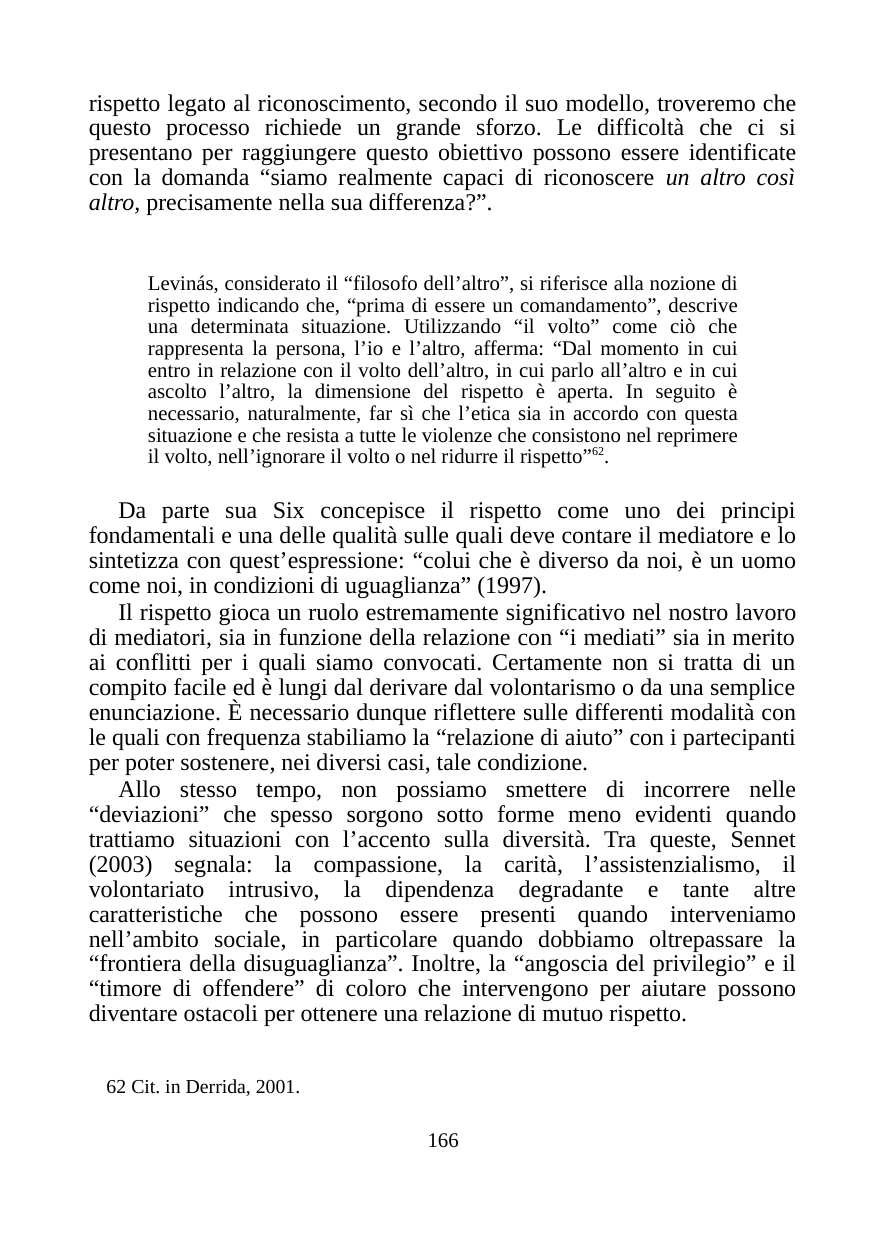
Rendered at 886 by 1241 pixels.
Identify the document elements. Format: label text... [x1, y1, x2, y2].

text Levinás, considerato il “filosofo dell’altro”, si riferisce alla nozione di rispetto indicando che, “prima di essere un comandamento”, descrive una determinata situazione. Utilizzando “il volto” come ciò che rappresenta la persona, l’io e l’altro, afferma: “Dal momento in cui entro in relazione con il volto dell’altro, in cui parlo all’altro e in cui ascolto l’altro, la dimensione del rispetto è aperta. In seguito è necessario, naturalmente, far sì che l’etica sia in accordo con questa situazione e che resista a tutte le violenze che consistono nel reprimere il volto, nell’ignorare il volto o nel ridurre il rispetto”. [148, 271, 738, 468]
text Allo stesso tempo, non possiamo smettere di incorrere nelle “deviazioni” che spesso sorgono sotto forme meno evidenti quando trattiamo situazioni con l’accento sulla diversità. Tra queste, Sennet (2003) segnala: la compassione, la carità, l’assistenzialismo, il volontariato intrusivo, la dipendenza degradante e tante altre caratteristiche che possono essere presenti quando interveniamo nell’ambito sociale, in particolare quando dobbiamo oltrepassare la “frontiera della disuguaglianza”. Inoltre, la “angoscia del privilegio” e il “timore di offendere” di coloro che intervengono per aiutare possono diventare ostacoli per ottenere una relazione di mutuo rispetto. [88, 775, 797, 1027]
text Cit. in Derrida, 2001. [88, 1075, 797, 1098]
text Il rispetto gioca un ruolo estremamente significativo nel nostro lavoro di mediatori, sia in funzione della relazione con “i mediati” sia in merito ai conflitti per i quali siamo convocati. Certamente non si tratta di un compito facile ed è lungi dal derivare dal volontarismo o da una semplice enunciazione. È necessario dunque riflettere sulle differenti modalità con le quali con frequenza stabiliamo la “relazione di aiuto” con i partecipanti per poter sostenere, nei diversi casi, tale condizione. [88, 598, 797, 775]
text Da parte sua Six concepisce il rispetto come uno dei principi fondamentali e una delle qualità sulle quali deve contare il mediatore e lo sintetizza con quest’espressione: “colui che è diverso da noi, è un uomo come noi, in condizioni di uguaglianza” (1997). [88, 496, 797, 598]
text rispetto legato al riconoscimento, secondo il suo modello, troveremo che questo processo richiede un grande sforzo. Le difficoltà che ci si presentano per raggiungere questo obiettivo possono essere identificate con la domanda “siamo realmente capaci di riconoscere un altro così altro, precisamente nella sua differenza?”. [88, 88, 797, 216]
